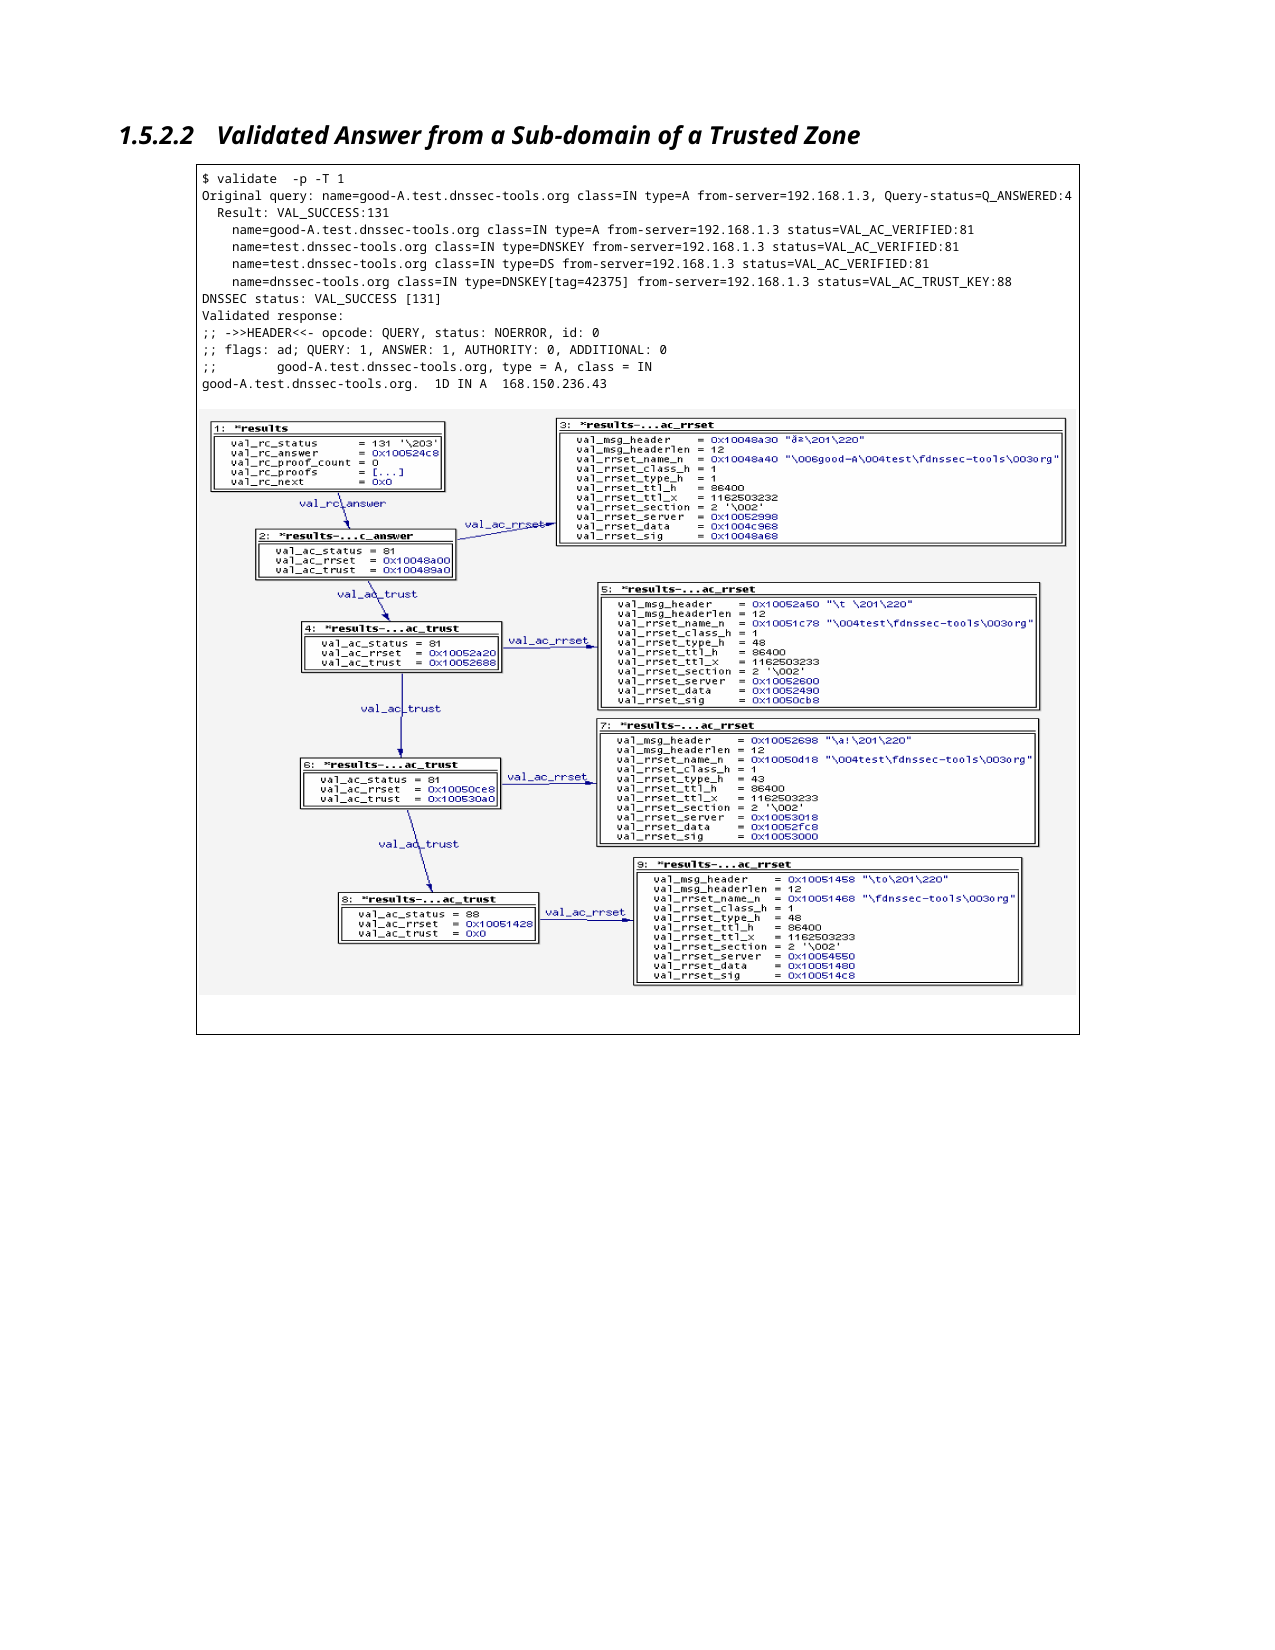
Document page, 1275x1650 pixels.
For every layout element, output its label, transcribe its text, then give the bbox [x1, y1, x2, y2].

subtitle Validated Answer from a Sub-domain of a Trusted Zone [118, 118, 1157, 152]
table_header $ validate -p -T 1 Original query: name=good-A.test.dnssec-tools.org class=IN type=A from-server=192.168.1.3, Query-status=Q_ANSWERED:4 Result: VAL_SUCCESS:131 name=good-A.test.dnssec-tools.org class=IN type=A from-server=192.168.1.3 status=VAL_AC_VERIFIED:81 name=test.dnssec-tools.org class=IN type=DNSKEY from-server=192.168.1.3 status=VAL_AC_VERIFIED:81 name=test.dnssec-tools.org class=IN type=DS from-server=192.168.1.3 status=VAL_AC_VERIFIED:81 name=dnssec-tools.org class=IN type=DNSKEY[tag=42375] from-server=192.168.1.3 status=VAL_AC_TRUST_KEY:88 DNSSEC status: VAL_SUCCESS [131] Validated response: ;; ->>HEADER<<- opcode: QUERY, status: NOERROR, id: 0 ;; flags: ad; QUERY: 1, ANSWER: 1, AUTHORITY: 0, ADDITIONAL: 0 ;; good-A.test.dnssec-tools.org, type = A, class = IN good-A.test.dnssec-tools.org. 1D IN A 168.150.236.43 [197, 165, 1079, 1034]
